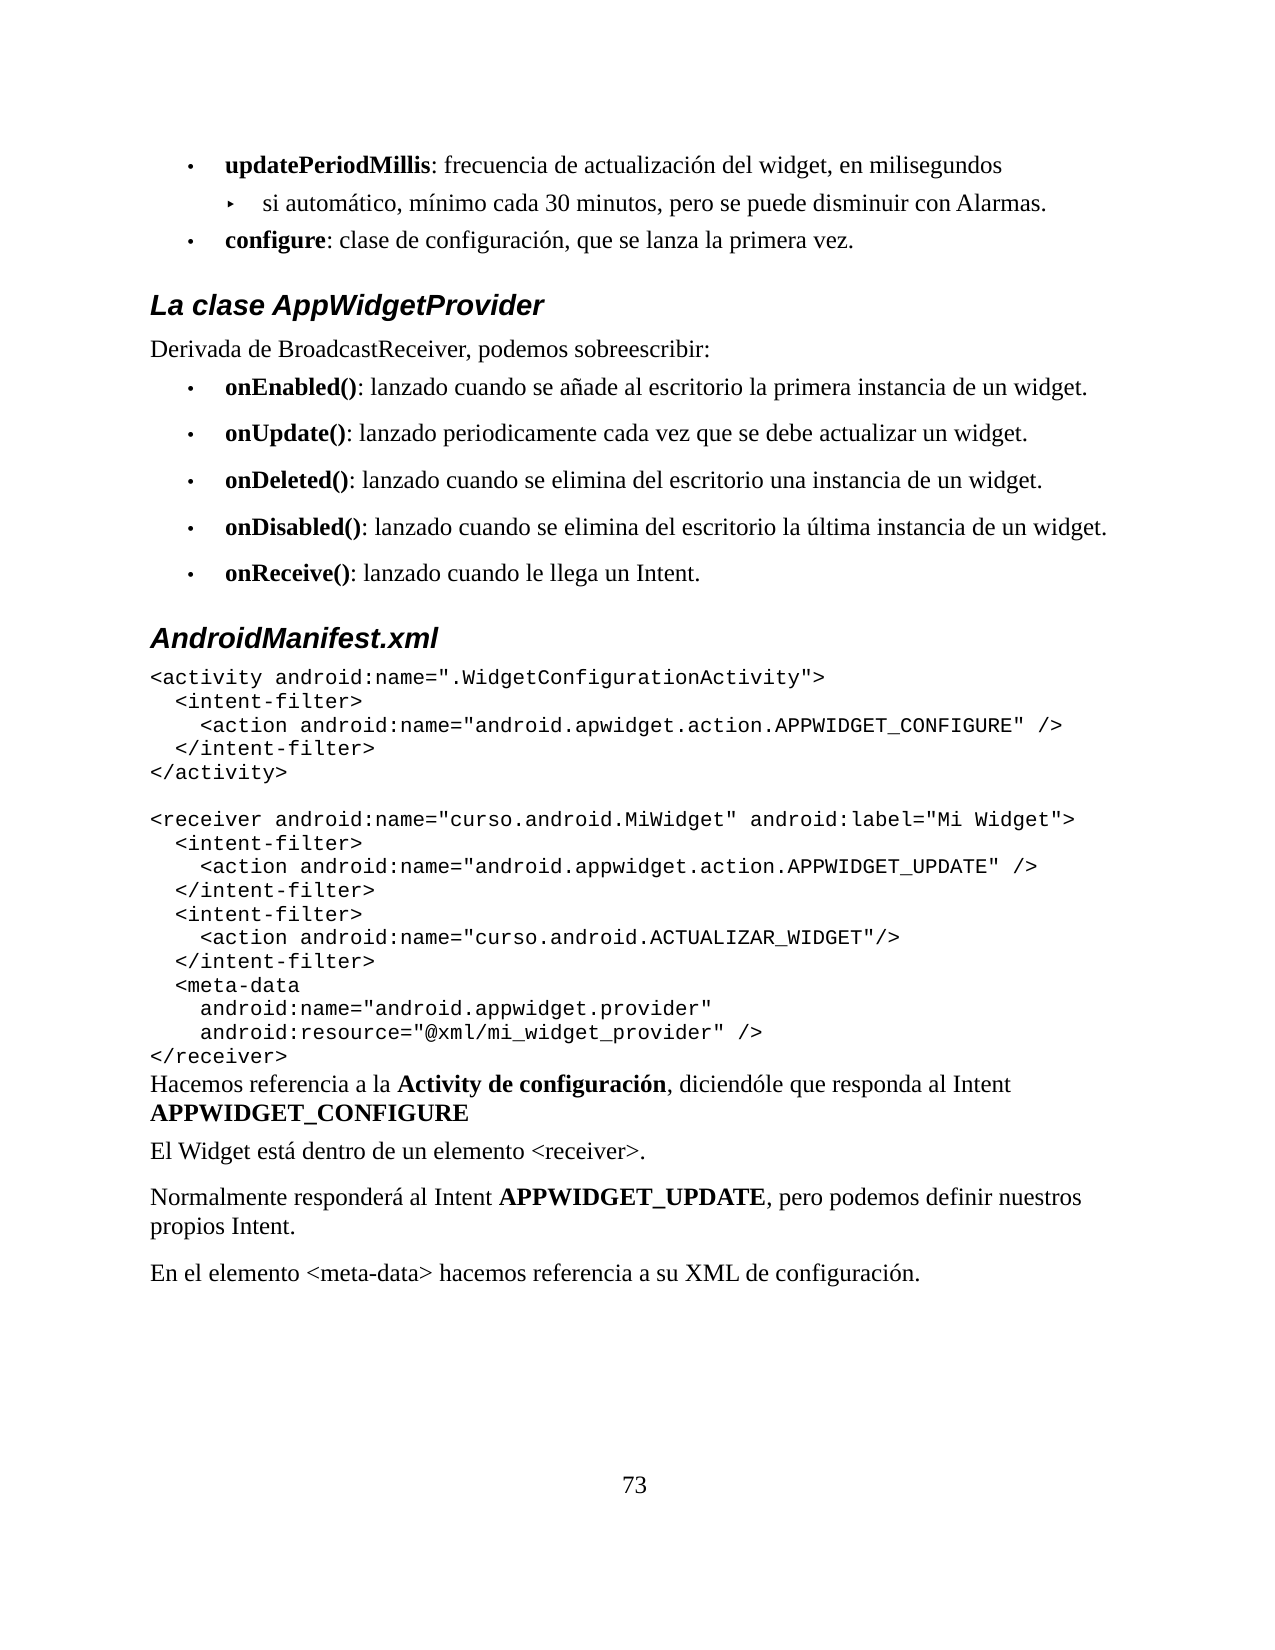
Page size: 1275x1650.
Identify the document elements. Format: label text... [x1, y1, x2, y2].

text Normalmente responderá al Intent APPWIDGET_UPDATE, pero podemos definir nuestros propios Intent. [150, 1182, 1125, 1240]
subtitle La clase AppWidgetProvider [150, 288, 1125, 322]
text </intent-filter> [150, 738, 1125, 762]
text </receiver> [150, 1046, 1125, 1069]
text <intent-filter> [150, 833, 1125, 856]
text </activity> [150, 762, 1125, 786]
subtitle AndroidManifest.xml [150, 621, 1125, 655]
text <intent-filter> [150, 691, 1125, 714]
list configure: clase de configuración, que se lanza la primera vez. [187, 225, 1125, 254]
list onUpdate(): lanzado periodicamente cada vez que se debe actualizar un widget. [187, 418, 1125, 447]
text android:name="android.appwidget.provider" [150, 998, 1125, 1022]
list onDeleted(): lanzado cuando se elimina del escritorio una instancia de un widget. [187, 465, 1125, 494]
text El Widget está dentro de un elemento <receiver>. [150, 1136, 1125, 1164]
text <action android:name="curso.android.ACTUALIZAR_WIDGET"/> [150, 927, 1125, 951]
list updatePeriodMillis: frecuencia de actualización del widget, en milisegundos [187, 150, 1125, 179]
text En el elemento <meta-data> hacemos referencia a su XML de configuración. [150, 1258, 1125, 1287]
text android:resource="@xml/mi_widget_provider" /> [150, 1022, 1125, 1046]
list si automático, mínimo cada 30 minutos, pero se puede disminuir con Alarmas. [225, 188, 1125, 216]
text <intent-filter> [150, 904, 1125, 927]
text <receiver android:name="curso.android.MiWidget" android:label="Mi Widget"> [150, 809, 1125, 833]
list onEnabled(): lanzado cuando se añade al escritorio la primera instancia de un widget. [187, 372, 1125, 401]
text Hacemos referencia a la Activity de configuración, diciendóle que responda al Intent APPWIDGET_CONFIGURE [150, 1069, 1125, 1127]
text <action android:name="android.apwidget.action.APPWIDGET_CONFIGURE" /> [150, 714, 1125, 738]
text <action android:name="android.appwidget.action.APPWIDGET_UPDATE" /> [150, 856, 1125, 880]
text <activity android:name=".WidgetConfigurationActivity"> [150, 667, 1125, 691]
text Derivada de BroadcastReceiver, podemos sobreescribir: [150, 334, 1125, 363]
text </intent-filter> [150, 951, 1125, 975]
text </intent-filter> [150, 880, 1125, 904]
list onReceive(): lanzado cuando le llega un Intent. [187, 558, 1125, 587]
list onDisabled(): lanzado cuando se elimina del escritorio la última instancia de un widget. [187, 512, 1125, 541]
text <meta-data [150, 975, 1125, 998]
